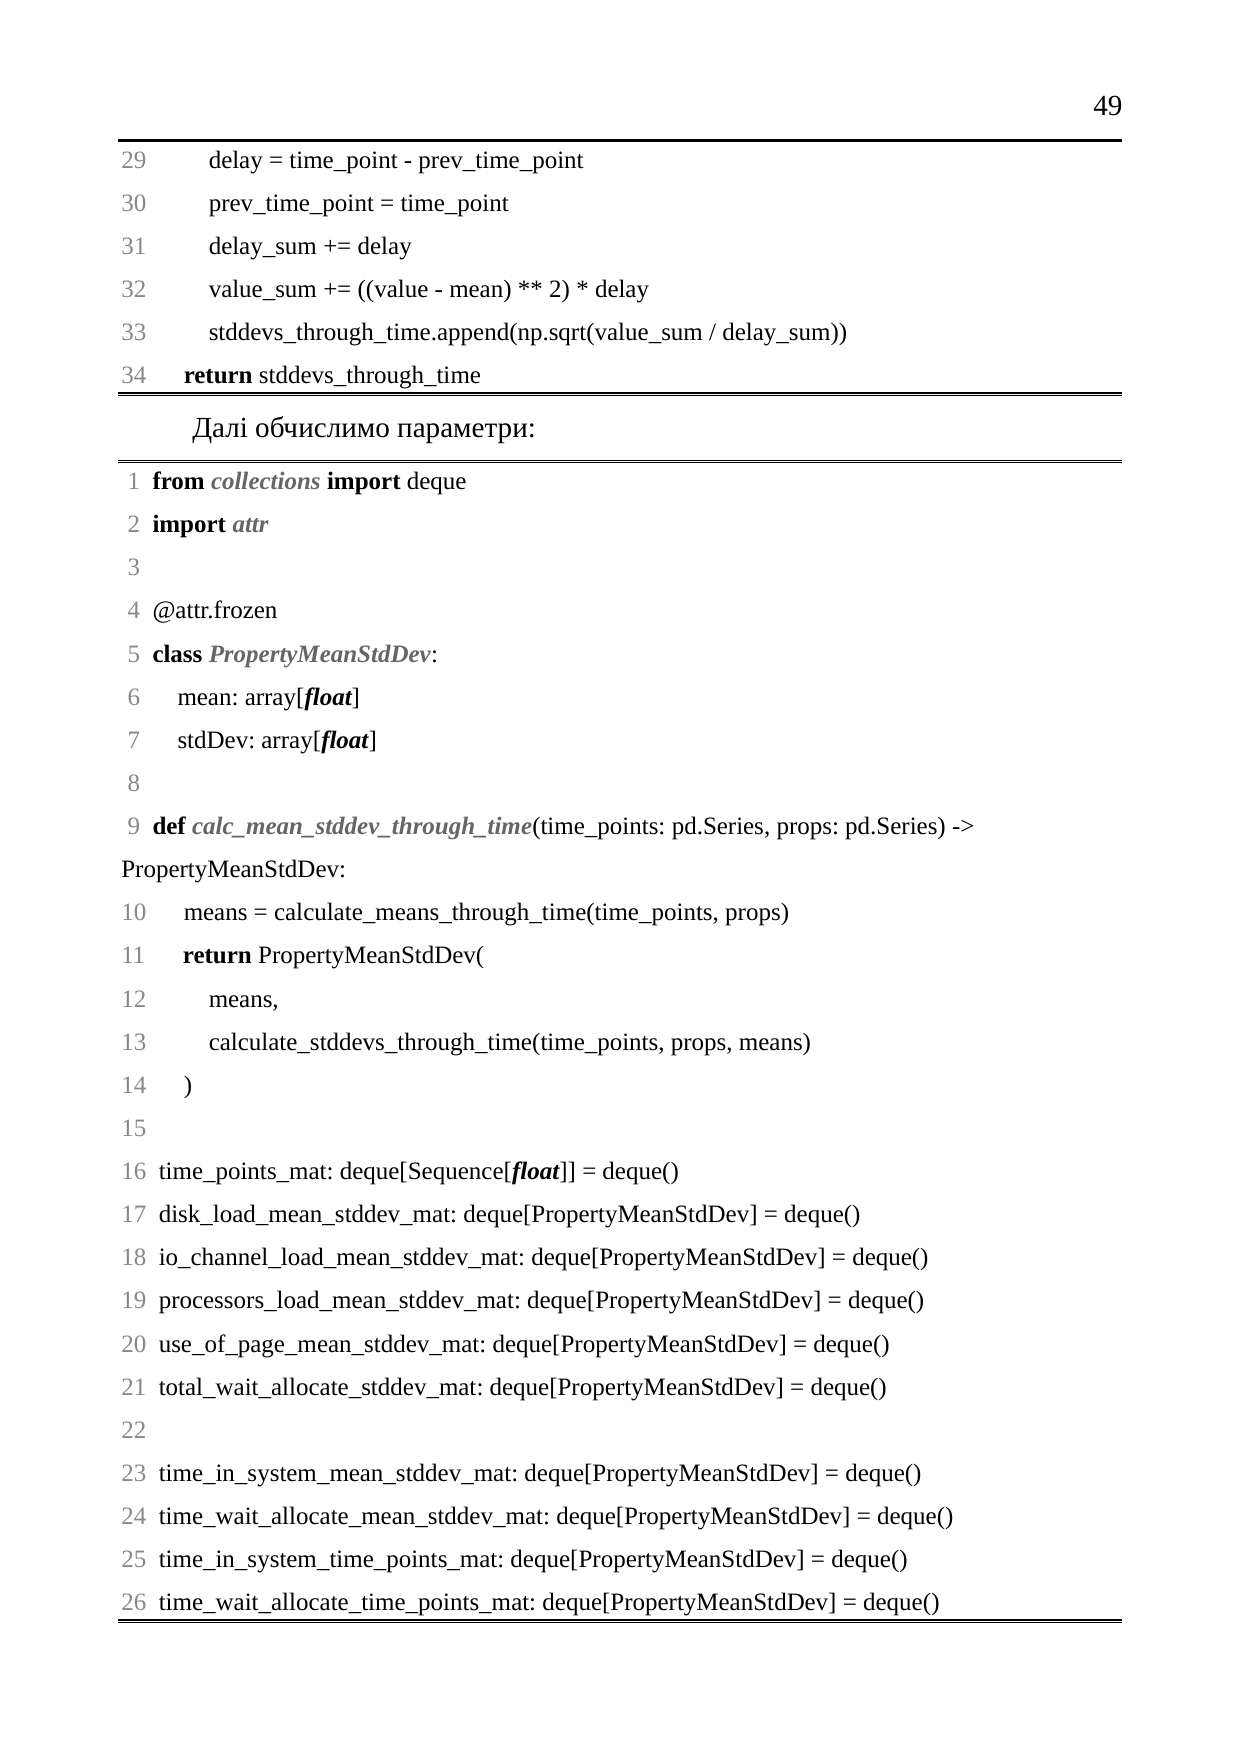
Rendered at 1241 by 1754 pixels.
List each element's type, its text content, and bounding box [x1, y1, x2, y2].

text 14 ) [118, 1064, 1122, 1099]
text 24 time_wait_allocate_mean_stddev_mat: deque[PropertyMeanStdDev] = deque() [118, 1495, 1122, 1530]
text 6 mean: array[float] [118, 676, 1122, 711]
text 16 time_points_mat: deque[Sequence[float]] = deque() [118, 1150, 1122, 1185]
text 1 from collections import deque [118, 463, 1122, 495]
text 33 stddevs_through_time.append(np.sqrt(value_sum / delay_sum)) [118, 311, 1122, 346]
text 7 stdDev: array[float] [118, 719, 1122, 754]
text 23 time_in_system_mean_stddev_mat: deque[PropertyMeanStdDev] = deque() [118, 1452, 1122, 1487]
text 11 return PropertyMeanStdDev( [118, 934, 1122, 969]
text 25 time_in_system_time_points_mat: deque[PropertyMeanStdDev] = deque() [118, 1538, 1122, 1573]
text Далі обчислимо параметри: [118, 410, 1122, 443]
text 10 means = calculate_means_through_time(time_points, props) [118, 891, 1122, 926]
text 13 calculate_stddevs_through_time(time_points, props, means) [118, 1021, 1122, 1056]
text 17 disk_load_mean_stddev_mat: deque[PropertyMeanStdDev] = deque() [118, 1193, 1122, 1228]
text 15 [118, 1107, 1122, 1142]
text 9 def calc_mean_stddev_through_time(time_points: pd.Series, props: pd.Series) -> PropertyMeanStdDev: [118, 805, 1122, 883]
text 4 @attr.frozen [118, 589, 1122, 624]
text 26 time_wait_allocate_time_points_mat: deque[PropertyMeanStdDev] = deque() [118, 1581, 1122, 1619]
text 5 class PropertyMeanStdDev: [118, 633, 1122, 667]
text 12 means, [118, 978, 1122, 1012]
text 20 use_of_page_mean_stddev_mat: deque[PropertyMeanStdDev] = deque() [118, 1323, 1122, 1357]
text 32 value_sum += ((value - mean) ** 2) * delay [118, 268, 1122, 303]
text 2 import attr [118, 503, 1122, 538]
text 34 return stddevs_through_time [118, 354, 1122, 392]
text 19 processors_load_mean_stddev_mat: deque[PropertyMeanStdDev] = deque() [118, 1279, 1122, 1314]
text 21 total_wait_allocate_stddev_mat: deque[PropertyMeanStdDev] = deque() [118, 1366, 1122, 1401]
text 18 io_channel_load_mean_stddev_mat: deque[PropertyMeanStdDev] = deque() [118, 1236, 1122, 1271]
text 30 prev_time_point = time_point [118, 182, 1122, 217]
text 31 delay_sum += delay [118, 225, 1122, 260]
text 3 [118, 546, 1122, 581]
text 22 [118, 1409, 1122, 1444]
text 29 delay = time_point - prev_time_point [118, 142, 1122, 174]
text 8 [118, 762, 1122, 797]
